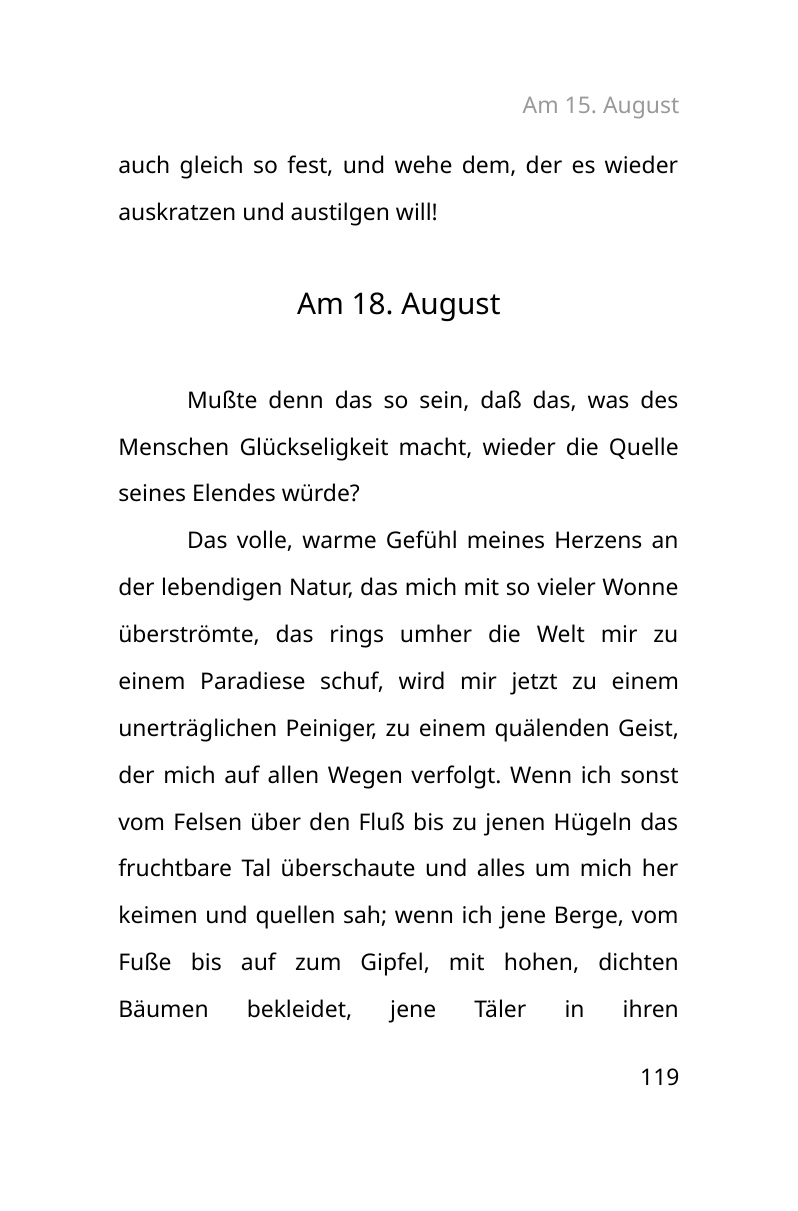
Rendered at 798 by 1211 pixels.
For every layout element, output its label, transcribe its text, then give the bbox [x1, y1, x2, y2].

text auch gleich so fest, und wehe dem, der es wieder auskratzen und austilgen will! [118, 149, 679, 227]
subtitle Am 18. August [118, 278, 679, 323]
text Das volle, warme Gefühl meines Herzens an der lebendigen Natur, das mich mit so vieler Wonne überströmte, das rings umher die Welt mir zu einem Paradiese schuf, wird mir jetzt zu einem unerträglichen Peiniger, zu einem quälenden Geist, der mich auf allen Wegen verfolgt. Wenn ich sonst vom Felsen über den Fluß bis zu jenen Hügeln das fruchtbare Tal überschaute und alles um mich her keimen und quellen sah; wenn ich jene Berge, vom Fuße bis auf zum Gipfel, mit hohen, dichten Bäumen bekleidet, jene Täler in ihren [118, 524, 679, 1024]
text Mußte denn das so sein, daß das, was des Menschen Glückseligkeit macht, wieder die Quelle seines Elendes würde? [118, 347, 679, 509]
